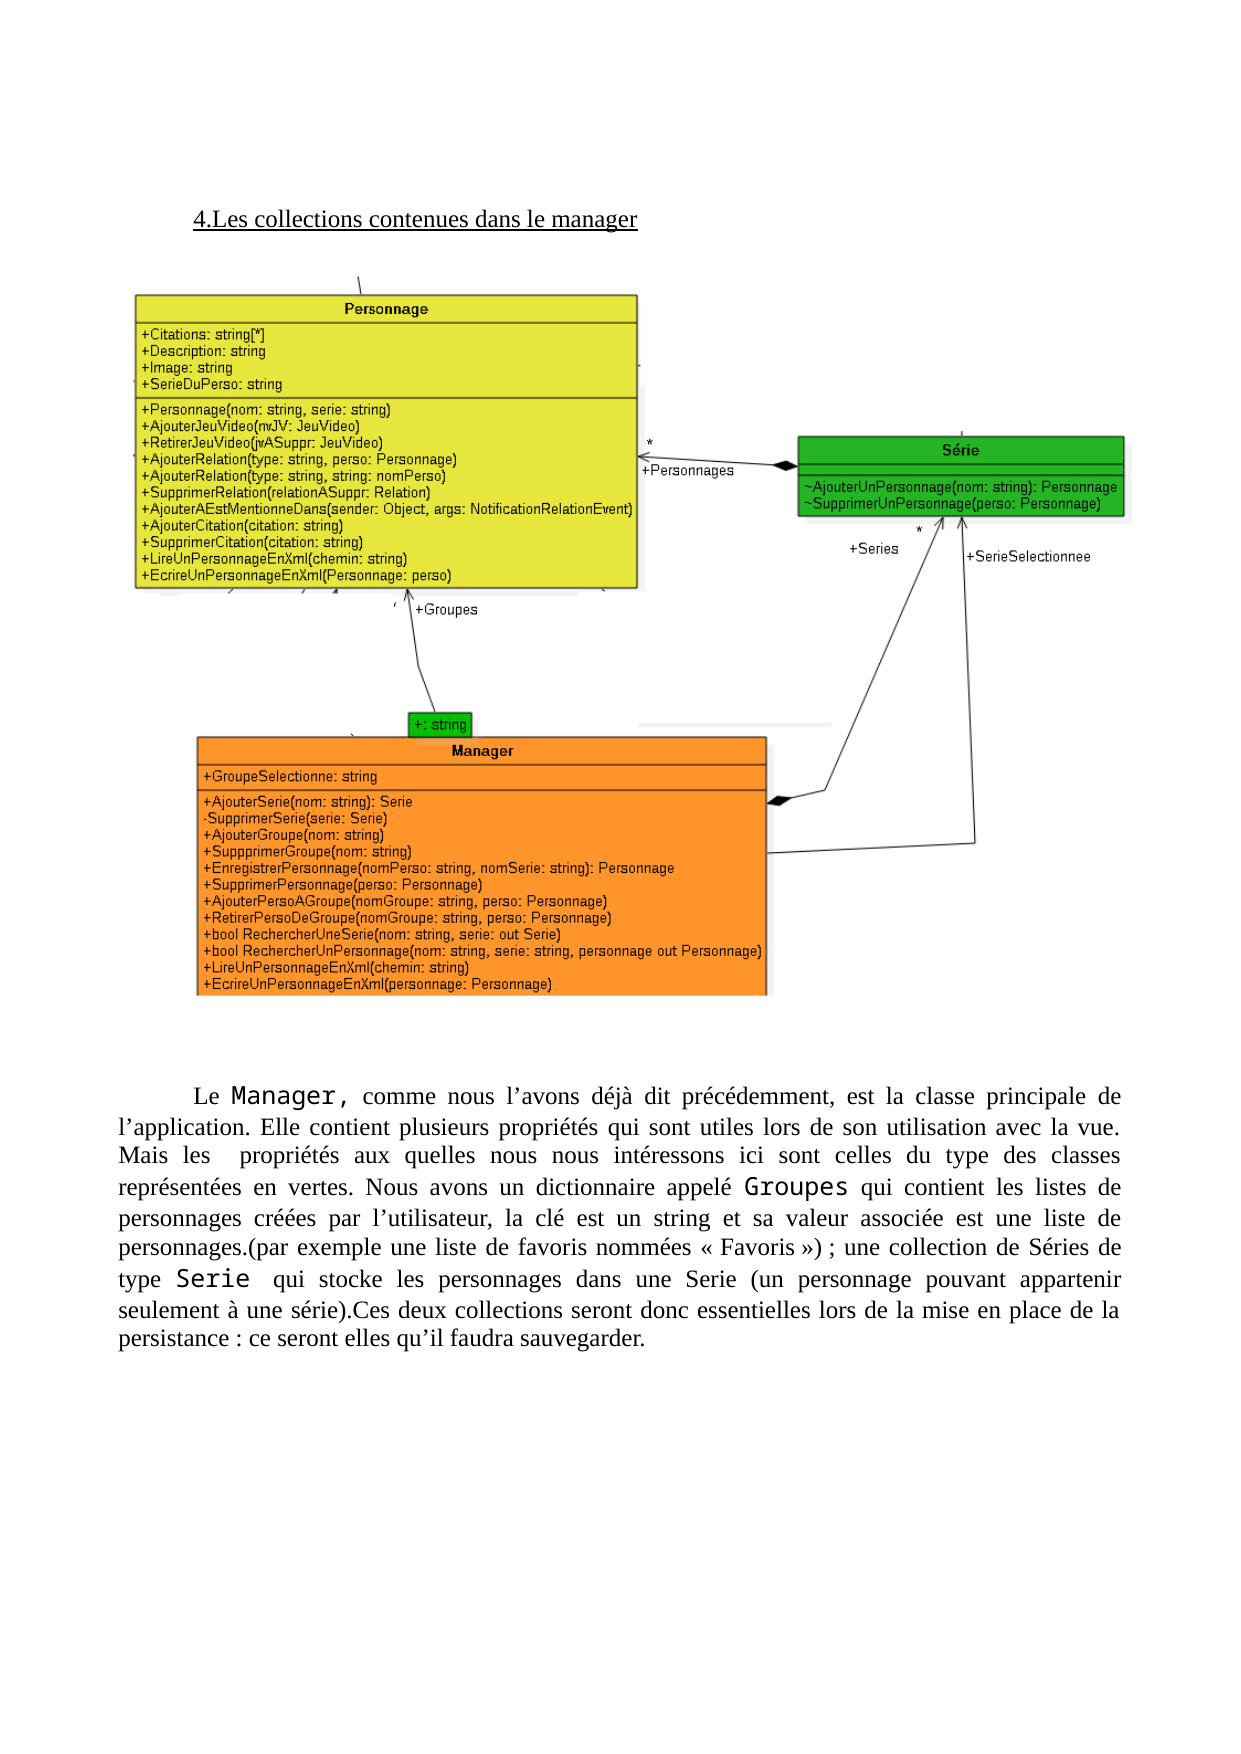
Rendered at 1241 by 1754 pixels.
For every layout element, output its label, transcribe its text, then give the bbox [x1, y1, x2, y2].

picture [97, 261, 1143, 1020]
text Le Manager, comme nous l’avons déjà dit précédemment, est la classe principale de l’application. Elle contient plusieurs propriétés qui sont utiles lors de son utilisation avec la vue. Mais les propriétés aux quelles nous nous intéressons ici sont celles du type des classes représentées en vertes. Nous avons un dictionnaire appelé Groupes qui contient les listes de personnages créées par l’utilisateur, la clé est un string et sa valeur associée est une liste de personnages.(par exemple une liste de favoris nommées « Favoris ») ; une collection de Séries de type Serie qui stocke les personnages dans une Serie (un personnage pouvant appartenir seulement à une série).Ces deux collections seront donc essentielles lors de la mise en place de la persistance : ce seront elles qu’il faudra sauvegarder. [118, 1077, 1122, 1352]
text 4.Les collections contenues dans le manager [118, 204, 1122, 233]
